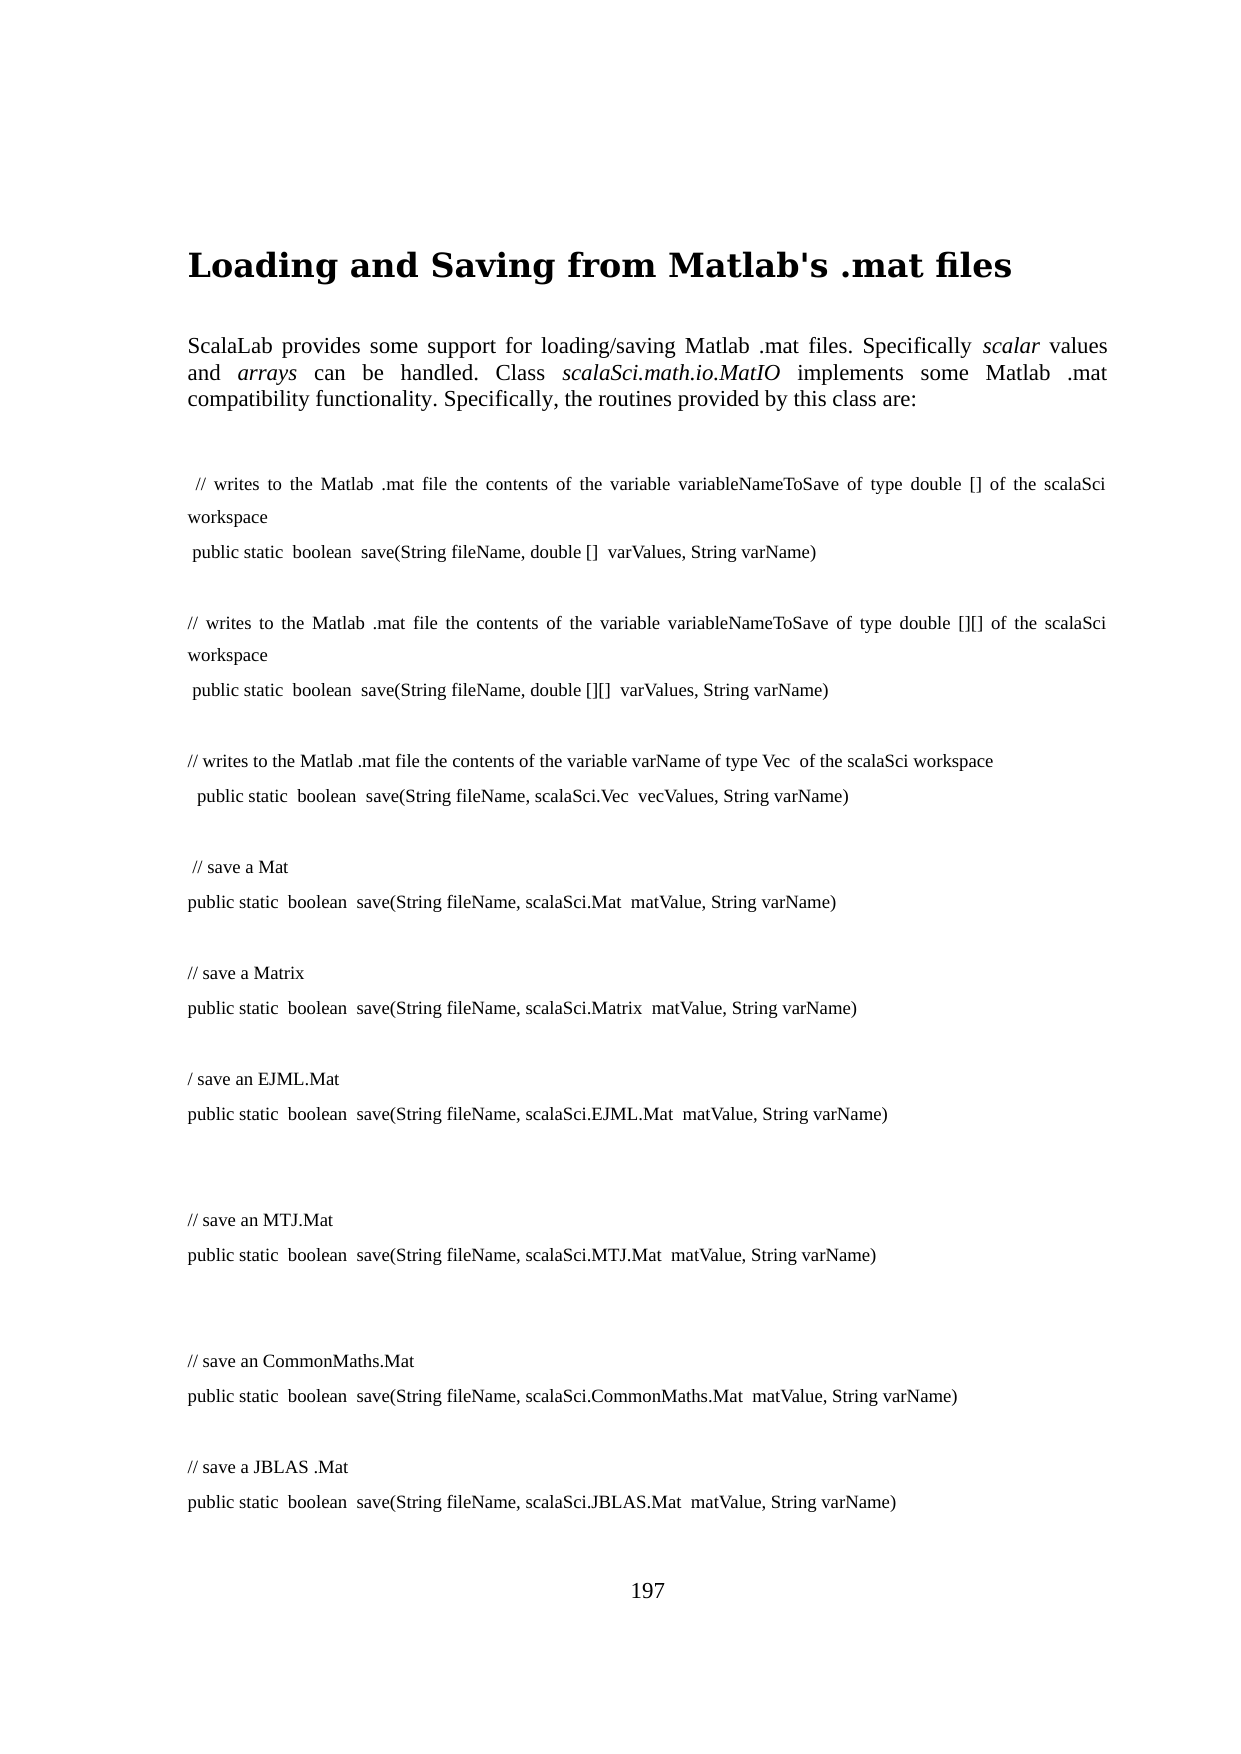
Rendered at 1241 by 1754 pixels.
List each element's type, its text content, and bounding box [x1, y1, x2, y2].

text // save a Mat [187, 856, 1108, 877]
text public static boolean save(String fileName, scalaSci.EJML.Mat matValue, String varName) [187, 1103, 1108, 1124]
text // save a JBLAS .Mat [187, 1456, 1108, 1478]
text public static boolean save(String fileName, scalaSci.MTJ.Mat matValue, String varName) [187, 1244, 1108, 1266]
text ScalaLab provides some support for loading/saving Matlab .mat files. Specifically scalar values and arrays can be handled. Class scalaSci.math.io.MatIO implements some Matlab .mat compatibility functionality. Specifically, the routines provided by this class are: [187, 333, 1108, 412]
subtitle Loading and Saving from Matlab's .mat files [187, 246, 1108, 285]
text // save an CommonMaths.Mat [187, 1350, 1108, 1372]
text / save an EJML.Mat [187, 1068, 1108, 1089]
text // writes to the Matlab .mat file the contents of the variable variableNameToSave of type double [] of the scalaSci workspace [187, 473, 1108, 527]
text // save a Matrix [187, 962, 1108, 983]
text public static boolean save(String fileName, scalaSci.Matrix matValue, String varName) [187, 997, 1108, 1018]
text public static boolean save(String fileName, scalaSci.JBLAS.Mat matValue, String varName) [187, 1491, 1108, 1513]
text public static boolean save(String fileName, scalaSci.Vec vecValues, String varName) [187, 785, 1108, 807]
text // writes to the Matlab .mat file the contents of the variable variableNameToSave of type double [][] of the scalaSci workspace [187, 612, 1108, 665]
text public static boolean save(String fileName, double [] varValues, String varName) [187, 541, 1108, 562]
text public static boolean save(String fileName, scalaSci.CommonMaths.Mat matValue, String varName) [187, 1385, 1108, 1407]
text // save an MTJ.Mat [187, 1209, 1108, 1230]
text // writes to the Matlab .mat file the contents of the variable varName of type Vec of the scalaSci workspace [187, 750, 1108, 771]
text public static boolean save(String fileName, double [][] varValues, String varName) [187, 679, 1108, 701]
text public static boolean save(String fileName, scalaSci.Mat matValue, String varName) [187, 891, 1108, 913]
